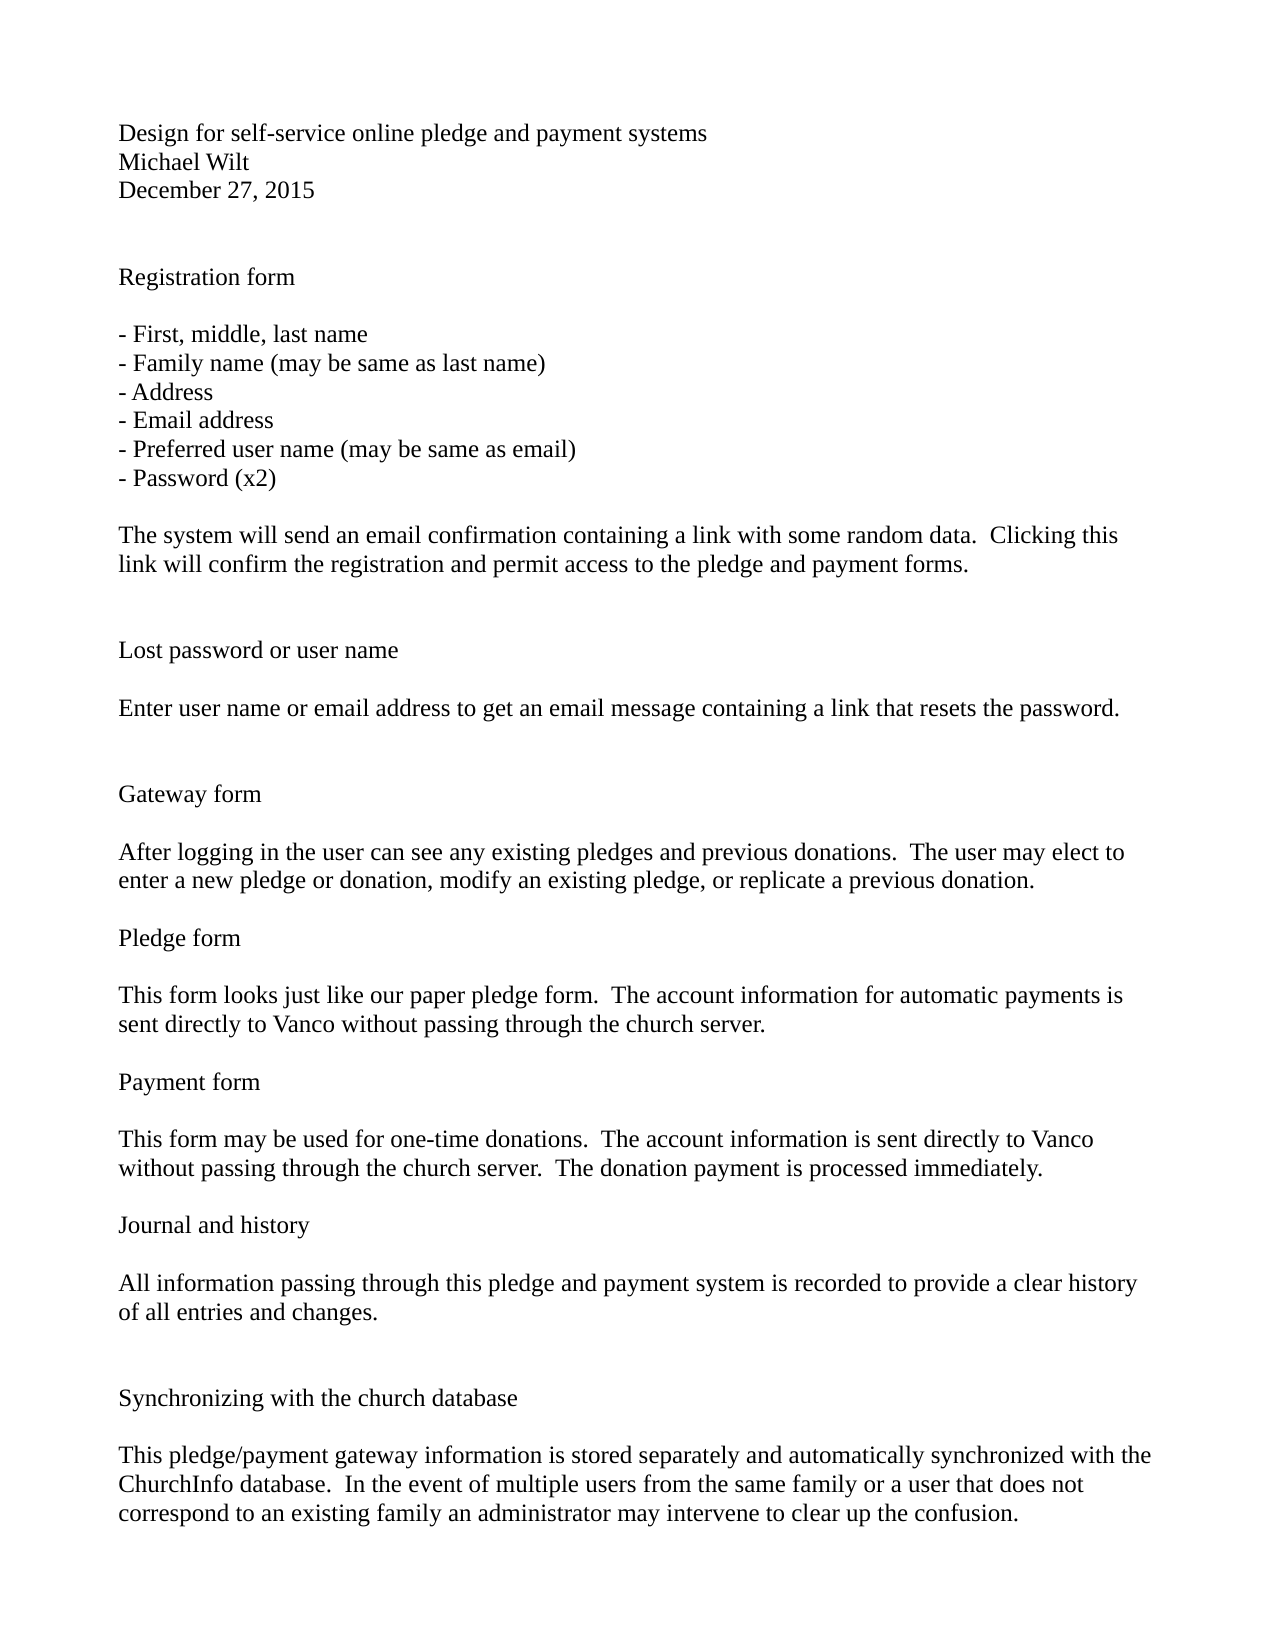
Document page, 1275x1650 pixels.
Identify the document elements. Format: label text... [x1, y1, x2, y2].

text After logging in the user can see any existing pledges and previous donations. The user may elect to enter a new pledge or donation, modify an existing pledge, or replicate a previous donation. [118, 837, 1157, 894]
text This form may be used for one-time donations. The account information is sent directly to Vanco without passing through the church server. The donation payment is processed immediately. [118, 1124, 1157, 1182]
text This form looks just like our paper pledge form. The account information for automatic payments is sent directly to Vanco without passing through the church server. [118, 981, 1157, 1038]
text - Family name (may be same as last name) [118, 348, 1157, 377]
text Synchronizing with the church database [118, 1383, 1157, 1412]
text - Email address [118, 406, 1157, 434]
text Michael Wilt [118, 147, 1157, 176]
text The system will send an email confirmation containing a link with some random data. Clicking this link will confirm the registration and permit access to the pledge and payment forms. [118, 521, 1157, 578]
text All information passing through this pledge and payment system is recorded to provide a clear history of all entries and changes. [118, 1268, 1157, 1326]
text Design for self-service online pledge and payment systems [118, 118, 1157, 147]
text - First, middle, last name [118, 319, 1157, 348]
text Enter user name or email address to get an email message containing a link that resets the password. [118, 693, 1157, 722]
text Registration form [118, 262, 1157, 291]
text - Password (x2) [118, 463, 1157, 492]
text Payment form [118, 1067, 1157, 1096]
text - Address [118, 377, 1157, 406]
text Gateway form [118, 779, 1157, 808]
text Pledge form [118, 923, 1157, 952]
text - Preferred user name (may be same as email) [118, 434, 1157, 463]
text Journal and history [118, 1211, 1157, 1239]
text This pledge/payment gateway information is stored separately and automatically synchronized with the ChurchInfo database. In the event of multiple users from the same family or a user that does not correspond to an existing family an administrator may intervene to clear up the confusion. [118, 1441, 1157, 1527]
text Lost password or user name [118, 636, 1157, 664]
text December 27, 2015 [118, 176, 1157, 204]
